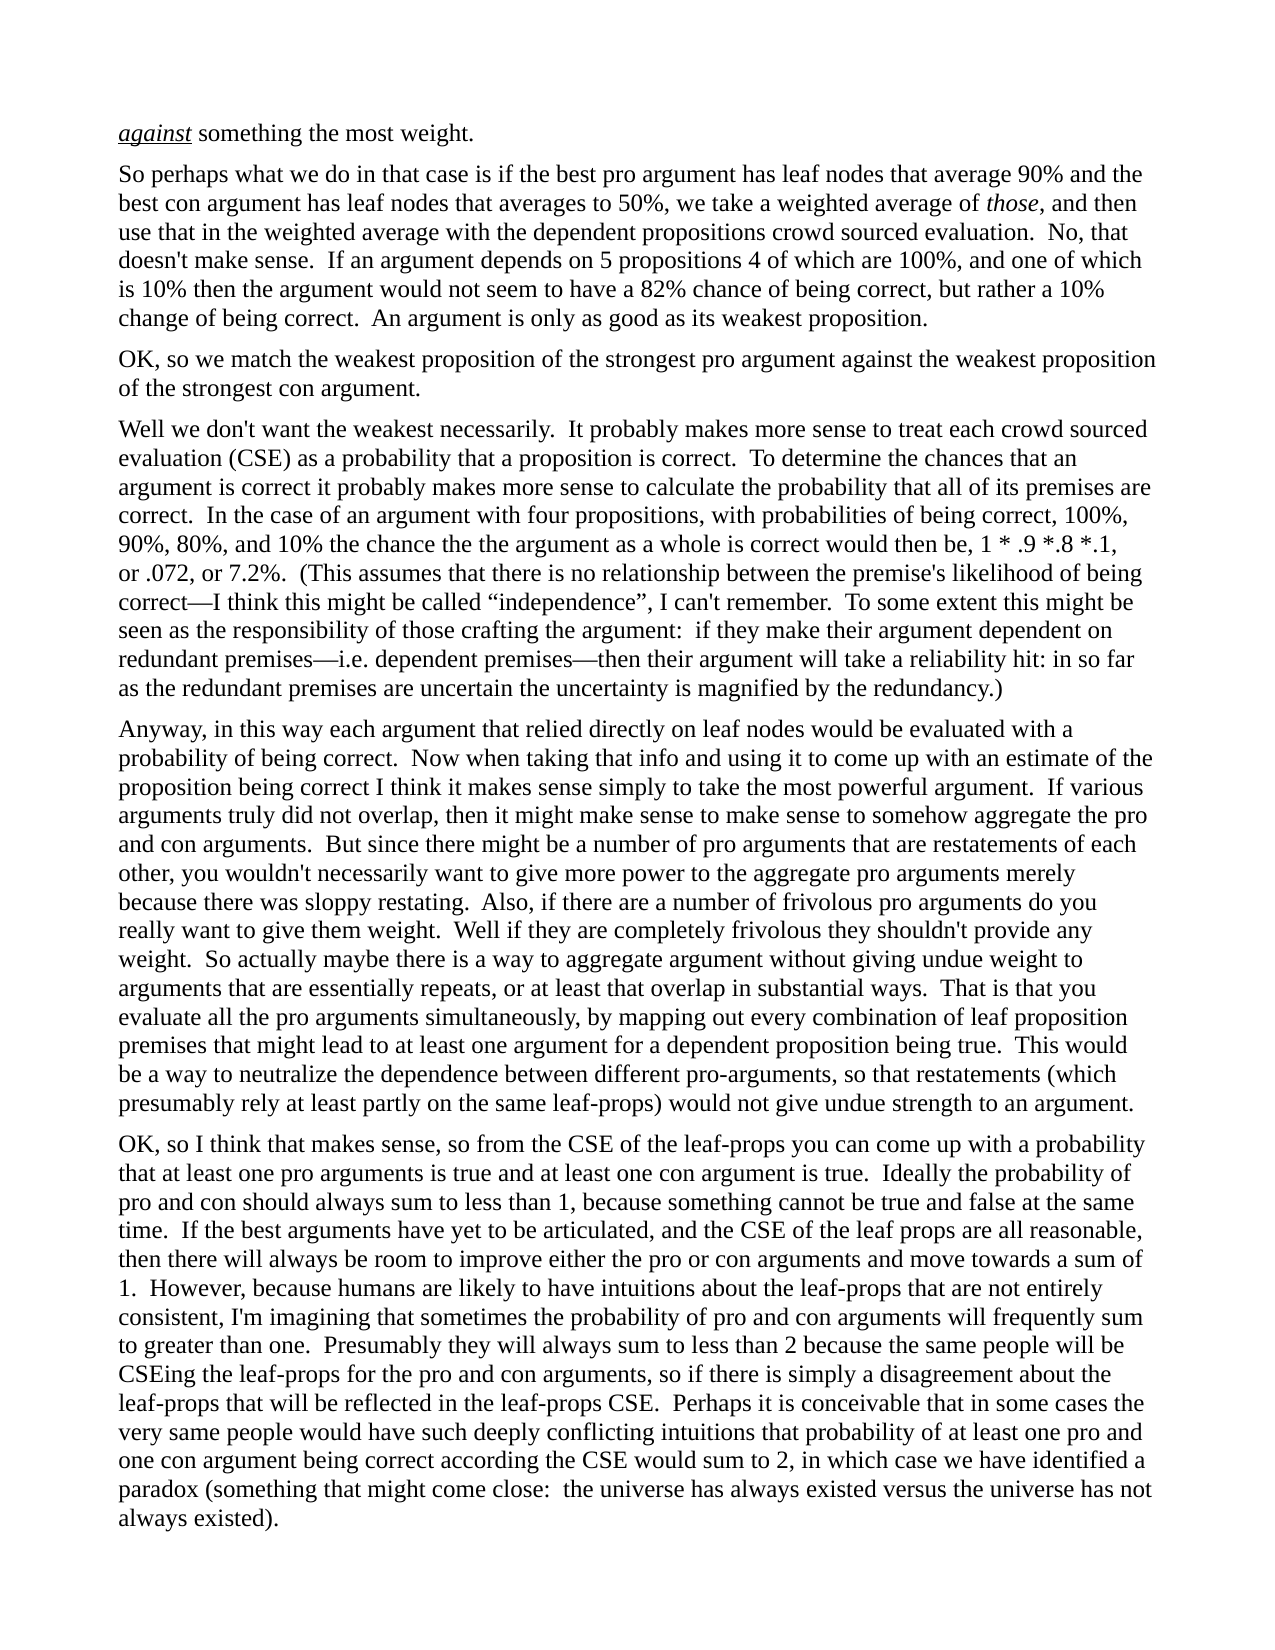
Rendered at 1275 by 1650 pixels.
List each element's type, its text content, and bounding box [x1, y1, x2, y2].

text Well we don't want the weakest necessarily. It probably makes more sense to treat each crowd sourced evaluation (CSE) as a probability that a proposition is correct. To determine the chances that an argument is correct it probably makes more sense to calculate the probability that all of its premises are correct. In the case of an argument with four propositions, with probabilities of being correct, 100%, 90%, 80%, and 10% the chance the the argument as a whole is correct would then be, 1 * .9 *.8 *.1, or .072, or 7.2%. (This assumes that there is no relationship between the premise's likelihood of being correct—I think this might be called “independence”, I can't remember. To some extent this might be seen as the responsibility of those crafting the argument: if they make their argument dependent on redundant premises—i.e. dependent premises—then their argument will take a reliability hit: in so far as the redundant premises are uncertain the uncertainty is magnified by the redundancy.) [118, 414, 1157, 702]
text against something the most weight. [118, 118, 1157, 147]
text Anyway, in this way each argument that relied directly on leaf nodes would be evaluated with a probability of being correct. Now when taking that info and using it to come up with an estimate of the proposition being correct I think it makes sense simply to take the most powerful argument. If various arguments truly did not overlap, then it might make sense to make sense to somehow aggregate the pro and con arguments. But since there might be a number of pro arguments that are restatements of each other, you wouldn't necessarily want to give more power to the aggregate pro arguments merely because there was sloppy restating. Also, if there are a number of frivolous pro arguments do you really want to give them weight. Well if they are completely frivolous they shouldn't provide any weight. So actually maybe there is a way to aggregate argument without giving undue weight to arguments that are essentially repeats, or at least that overlap in substantial ways. That is that you evaluate all the pro arguments simultaneously, by mapping out every combination of leaf proposition premises that might lead to at least one argument for a dependent proposition being true. This would be a way to neutralize the dependence between different pro-arguments, so that restatements (which presumably rely at least partly on the same leaf-props) would not give undue strength to an argument. [118, 714, 1157, 1117]
text OK, so we match the weakest proposition of the strongest pro argument against the weakest proposition of the strongest con argument. [118, 344, 1157, 402]
text OK, so I think that makes sense, so from the CSE of the leaf-props you can come up with a probability that at least one pro arguments is true and at least one con argument is true. Ideally the probability of pro and con should always sum to less than 1, because something cannot be true and false at the same time. If the best arguments have yet to be articulated, and the CSE of the leaf props are all reasonable, then there will always be room to improve either the pro or con arguments and move towards a sum of 1. However, because humans are likely to have intuitions about the leaf-props that are not entirely consistent, I'm imagining that sometimes the probability of pro and con arguments will frequently sum to greater than one. Presumably they will always sum to less than 2 because the same people will be CSEing the leaf-props for the pro and con arguments, so if there is simply a disagreement about the leaf-props that will be reflected in the leaf-props CSE. Perhaps it is conceivable that in some cases the very same people would have such deeply conflicting intuitions that probability of at least one pro and one con argument being correct according the CSE would sum to 2, in which case we have identified a paradox (something that might come close: the universe has always existed versus the universe has not always existed). [118, 1129, 1157, 1532]
text So perhaps what we do in that case is if the best pro argument has leaf nodes that average 90% and the best con argument has leaf nodes that averages to 50%, we take a weighted average of those, and then use that in the weighted average with the dependent propositions crowd sourced evaluation. No, that doesn't make sense. If an argument depends on 5 propositions 4 of which are 100%, and one of which is 10% then the argument would not seem to have a 82% chance of being correct, but rather a 10% change of being correct. An argument is only as good as its weakest proposition. [118, 159, 1157, 332]
